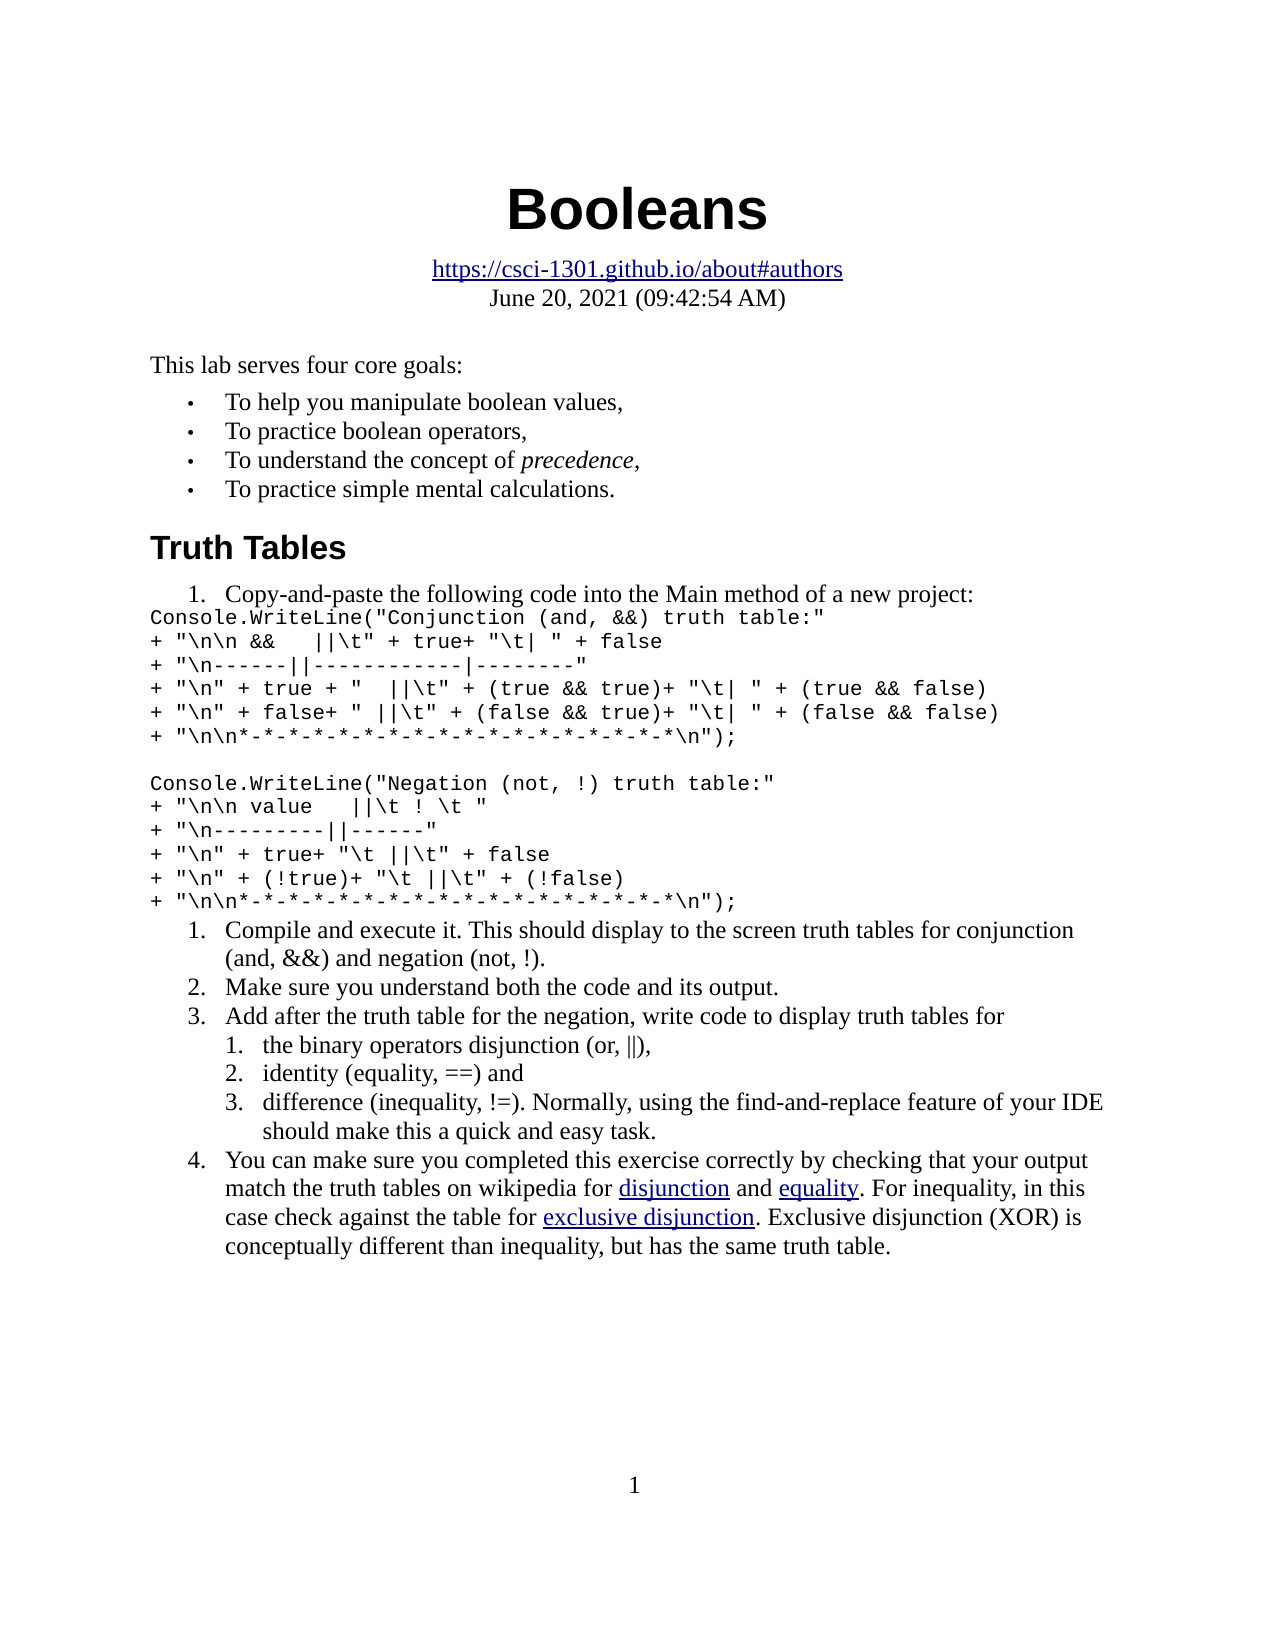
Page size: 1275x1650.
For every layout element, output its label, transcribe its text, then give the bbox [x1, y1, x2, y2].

list To practice boolean operators, [187, 416, 1125, 445]
text + "\n------||------------|--------" [150, 655, 1125, 678]
text + "\n" + true+ "\t ||\t" + false [150, 844, 1125, 867]
list the binary operators disjunction (or, ||), [225, 1030, 1125, 1058]
text June 20, 2021 (09:42:54 AM) [150, 283, 1125, 312]
text https://csci-1301.github.io/about#authors [150, 254, 1125, 283]
text This lab serves four core goals: [150, 350, 1125, 378]
subtitle Truth Tables [150, 527, 1125, 566]
list Copy-and-paste the following code into the Main method of a new project: [187, 579, 1125, 607]
text + "\n\n && ||\t" + true+ "\t| " + false [150, 631, 1125, 655]
text Console.WriteLine("Conjunction (and, &&) truth table:" [150, 607, 1125, 631]
list Compile and execute it. This should display to the screen truth tables for conjunction (and, &&) and negation (not, !). [187, 915, 1125, 972]
list To help you manipulate boolean values, [187, 387, 1125, 416]
text + "\n---------||------" [150, 820, 1125, 844]
text + "\n" + (!true)+ "\t ||\t" + (!false) [150, 867, 1125, 891]
list identity (equality, ==) and [225, 1058, 1125, 1087]
text Console.WriteLine("Negation (not, !) truth table:" [150, 773, 1125, 797]
list To understand the concept of precedence, [187, 445, 1125, 474]
list You can make sure you completed this exercise correctly by checking that your output match the truth tables on wikipedia for disjunction and equality. For inequality, in this case check against the table for exclusive disjunction. Exclusive disjunction (XOR) is conceptually different than inequality, but has the same truth table. [187, 1145, 1125, 1260]
text + "\n" + true + " ||\t" + (true && true)+ "\t| " + (true && false) [150, 678, 1125, 702]
text + "\n" + false+ " ||\t" + (false && true)+ "\t| " + (false && false) [150, 702, 1125, 726]
text + "\n\n*-*-*-*-*-*-*-*-*-*-*-*-*-*-*-*-*-*\n"); [150, 891, 1125, 915]
list Add after the truth table for the negation, write code to display truth tables for [187, 1001, 1125, 1030]
list Make sure you understand both the code and its output. [187, 972, 1125, 1001]
text + "\n\n*-*-*-*-*-*-*-*-*-*-*-*-*-*-*-*-*-*\n"); [150, 726, 1125, 749]
list To practice simple mental calculations. [187, 474, 1125, 502]
text + "\n\n value ||\t ! \t " [150, 797, 1125, 820]
list difference (inequality, !=). Normally, using the find-and-replace feature of your IDE should make this a quick and easy task. [225, 1087, 1125, 1145]
title Booleans [150, 175, 1125, 242]
